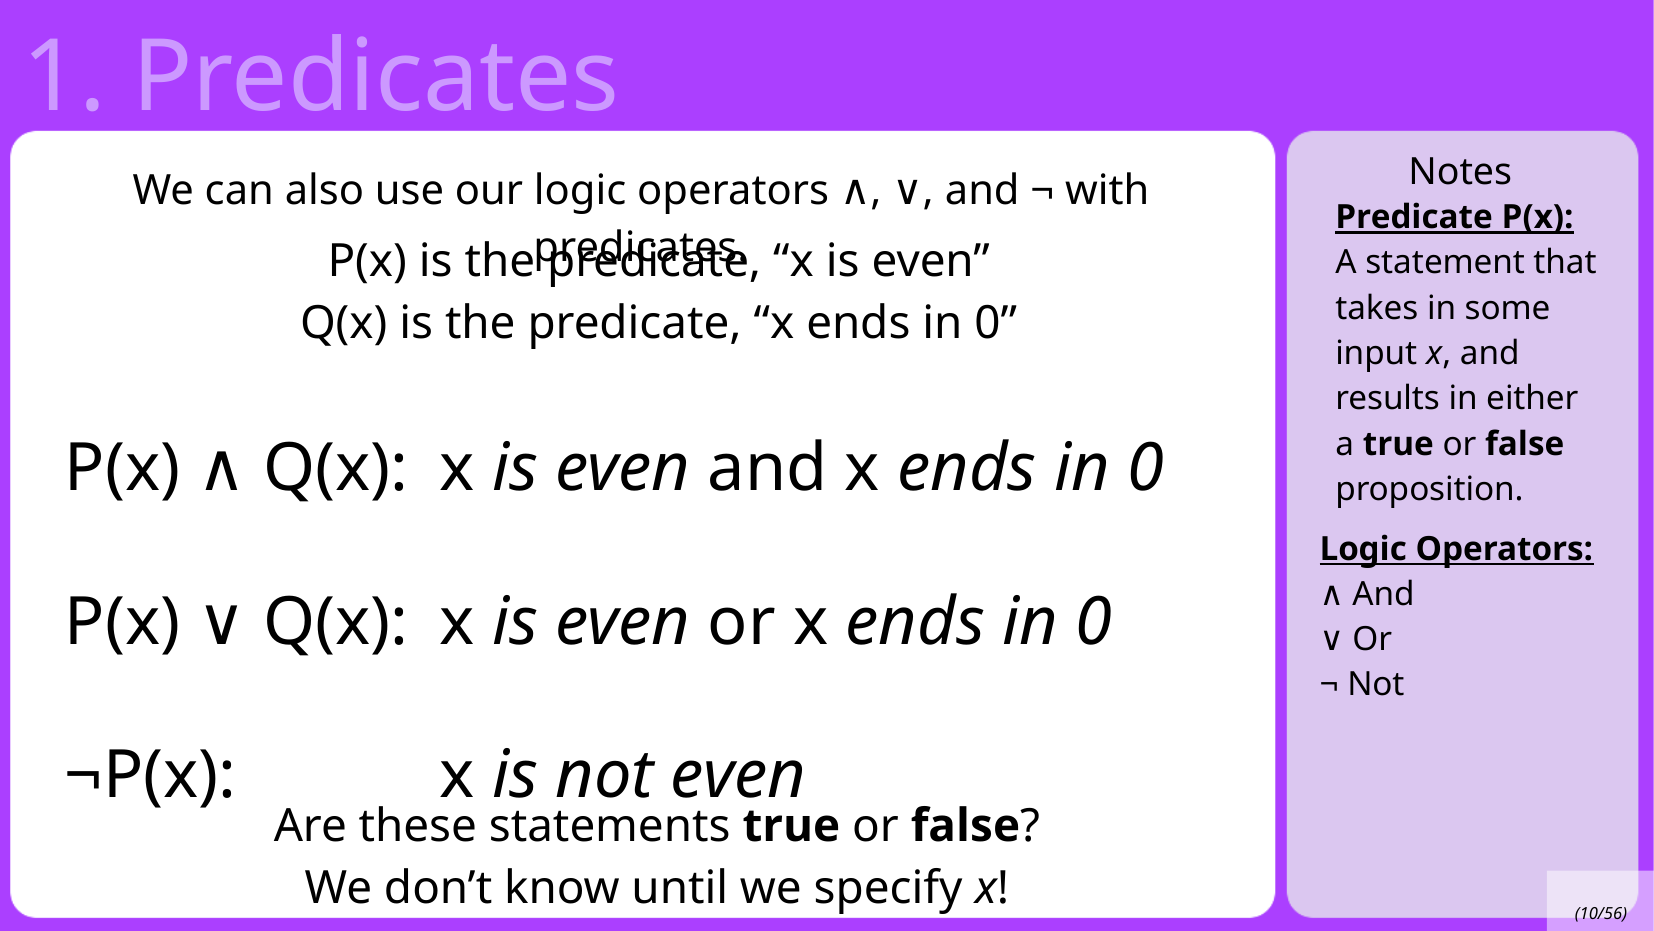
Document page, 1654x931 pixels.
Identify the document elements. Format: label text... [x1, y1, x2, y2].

text_box P(x) ∧ Q(x): x is even and x ends in 0 P(x) ∨ Q(x): x is even or x ends in 0 ¬P(x): x is not even [64, 419, 1217, 747]
text_box Are these statements true or false? We don’t know until we specify x! [251, 790, 1062, 918]
text_box Notes [1290, 141, 1631, 199]
text_box Logic Operators: ∧ And ∨ Or ¬ Not [1302, 502, 1611, 728]
text_box We can also use our logic operators ∧, ∨, and ¬ with predicates. [26, 159, 1256, 224]
picture [0, 0, 1654, 931]
text_box Predicate P(x): A statement that takes in some input x, and results in either a true or false proposition. [1319, 213, 1613, 490]
title 1. Predicates [22, 13, 1511, 130]
text_box P(x) is the predicate, “x is even” Q(x) is the predicate, “x ends in 0” [253, 226, 1064, 353]
text_box (56/56) [1546, 877, 1654, 931]
